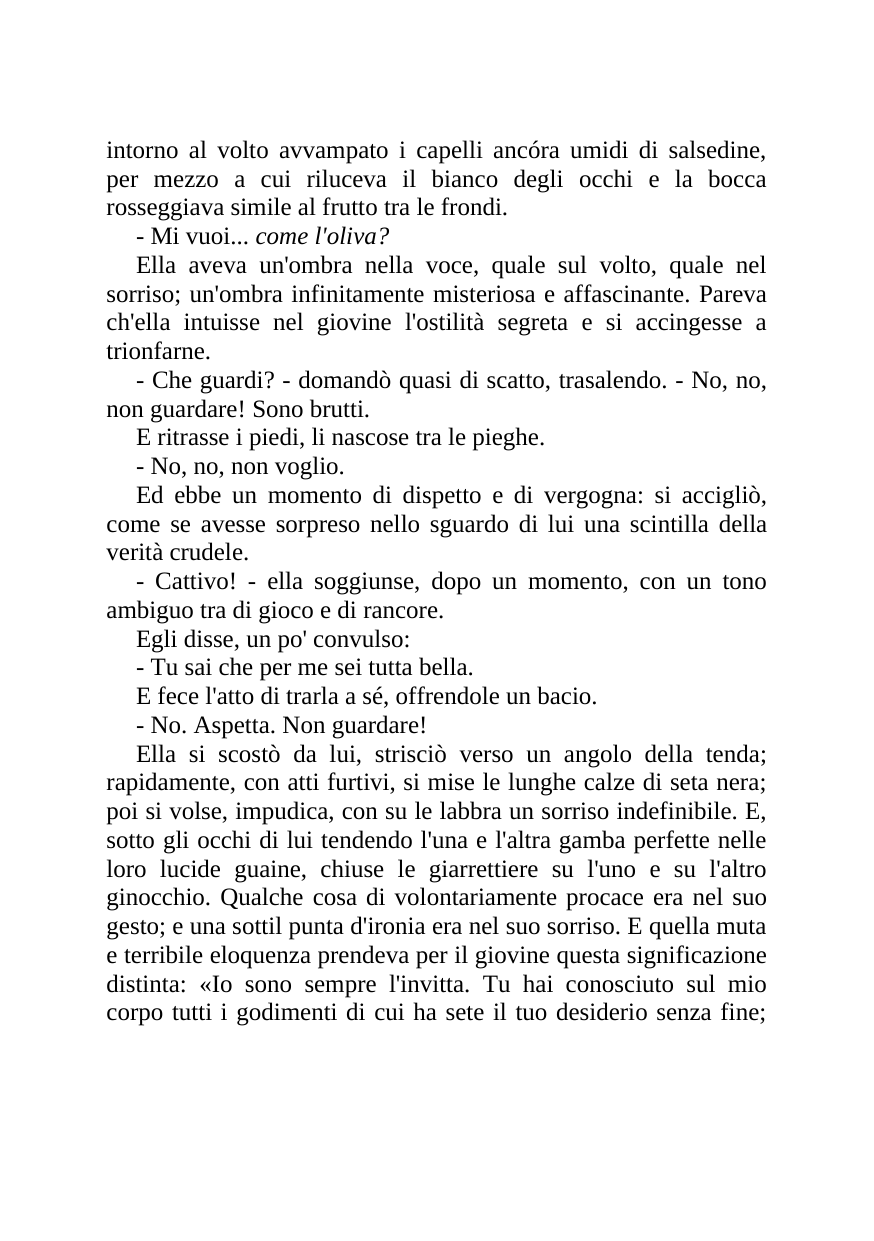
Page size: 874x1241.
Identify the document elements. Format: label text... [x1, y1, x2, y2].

text - Tu sai che per me sei tutta bella. [106, 652, 768, 681]
text - No. Aspetta. Non guardare! [106, 710, 768, 739]
text E ritrasse i piedi, li nascose tra le pieghe. [106, 422, 768, 451]
text Ella si scostò da lui, strisciò verso un angolo della tenda; rapidamente, con atti furtivi, si mise le lunghe calze di seta nera; poi si volse, impudica, con su le labbra un sorriso indefinibile. E, sotto gli occhi di lui tendendo l'una e l'altra gamba perfette nelle loro lucide guaine, chiuse le giarrettiere su l'uno e su l'altro ginocchio. Qualche cosa di volontariamente procace era nel suo gesto; e una sottil punta d'ironia era nel suo sorriso. E quella muta e terribile eloquenza prendeva per il giovine questa significazione distinta: «Io sono sempre l'invitta. Tu hai conosciuto sul mio corpo tutti i godimenti di cui ha sete il tuo desiderio senza fine; [106, 739, 768, 1026]
text intorno al volto avvampato i capelli ancóra umidi di salsedine, per mezzo a cui riluceva il bianco degli occhi e la bocca rosseggiava simile al frutto tra le frondi. [106, 135, 768, 221]
text - Che guardi? - domandò quasi di scatto, trasalendo. - No, no, non guardare! Sono brutti. [106, 365, 768, 422]
text E fece l'atto di trarla a sé, offrendole un bacio. [106, 681, 768, 710]
text Egli disse, un po' convulso: [106, 624, 768, 652]
text Ella aveva un'ombra nella voce, quale sul volto, quale nel sorriso; un'ombra infinitamente misteriosa e affascinante. Pareva ch'ella intuisse nel giovine l'ostilità segreta e si accingesse a trionfarne. [106, 250, 768, 365]
text - Mi vuoi... come l'oliva? [106, 221, 768, 250]
text - Cattivo! - ella soggiunse, dopo un momento, con un tono ambiguo tra di gioco e di rancore. [106, 566, 768, 624]
text - No, no, non voglio. [106, 451, 768, 480]
text Ed ebbe un momento di dispetto e di vergogna: si accigliò, come se avesse sorpreso nello sguardo di lui una scintilla della verità crudele. [106, 480, 768, 566]
